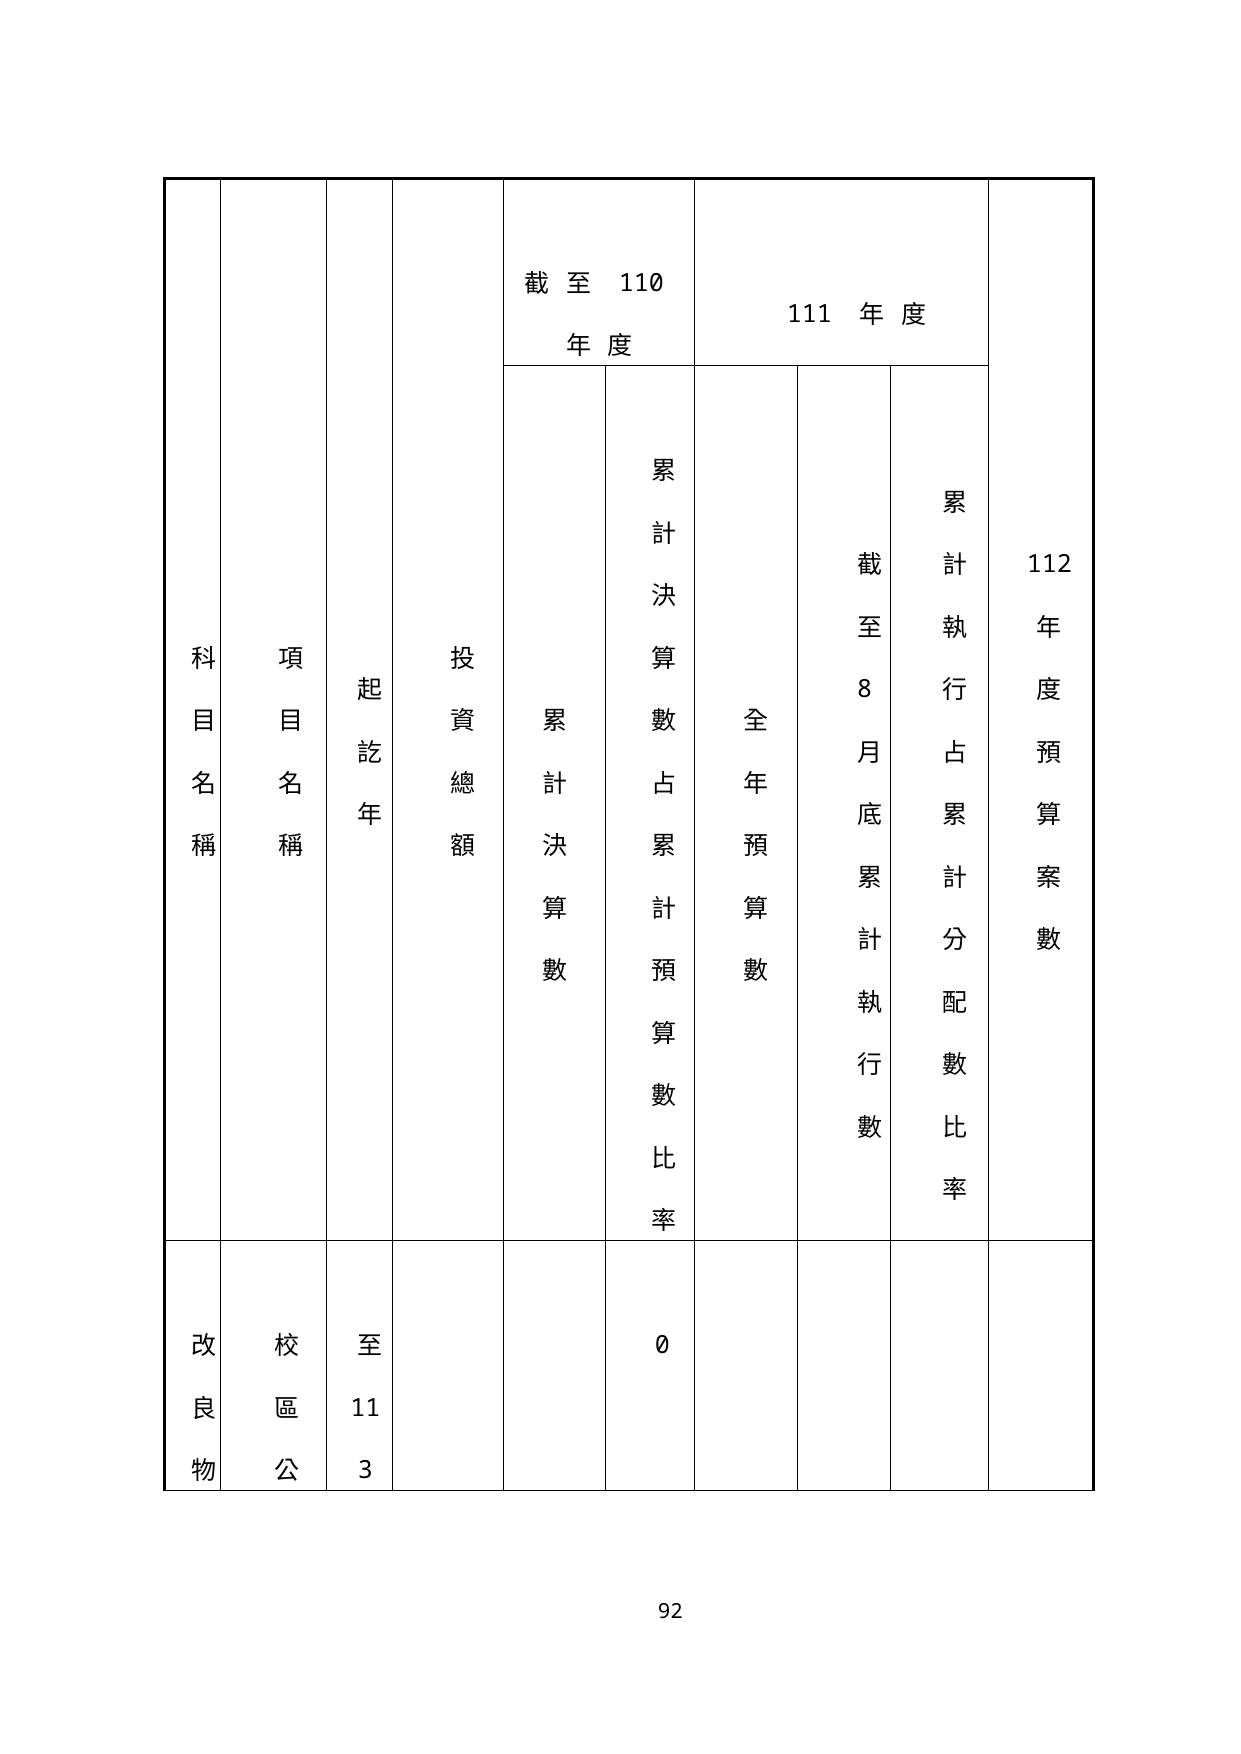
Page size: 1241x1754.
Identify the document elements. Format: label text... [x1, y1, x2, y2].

table_cell 累計執行占累計分配數比率 [891, 366, 988, 1240]
table_cell 截至8月底累計執行數 [798, 366, 890, 1240]
table_cell 校區公 [221, 1241, 326, 1490]
table_header 項目名稱 [221, 180, 326, 1240]
table_header 起訖年 [327, 180, 392, 1240]
table_header 投資總額 [393, 180, 503, 1240]
table_header 科目名稱 [166, 180, 220, 1240]
table_header 111年度 [695, 180, 988, 365]
table_cell [393, 1241, 503, 1490]
table_cell 至 113 [327, 1241, 392, 1490]
table_cell [504, 1241, 605, 1490]
table_cell [989, 1241, 1092, 1490]
table_cell 累計決算數占累計預算數比率 [606, 366, 694, 1240]
table_cell [695, 1241, 797, 1490]
table_header 截至110年度 [504, 180, 694, 365]
table_cell 累計決算數 [504, 366, 605, 1240]
table_cell [891, 1241, 988, 1490]
table_cell [798, 1241, 890, 1490]
table_header 112年度預算案數 [989, 180, 1092, 1240]
table_cell 0 [606, 1241, 694, 1490]
table_cell 改良物 [166, 1241, 220, 1490]
table_cell 全年預算數 [695, 366, 797, 1240]
